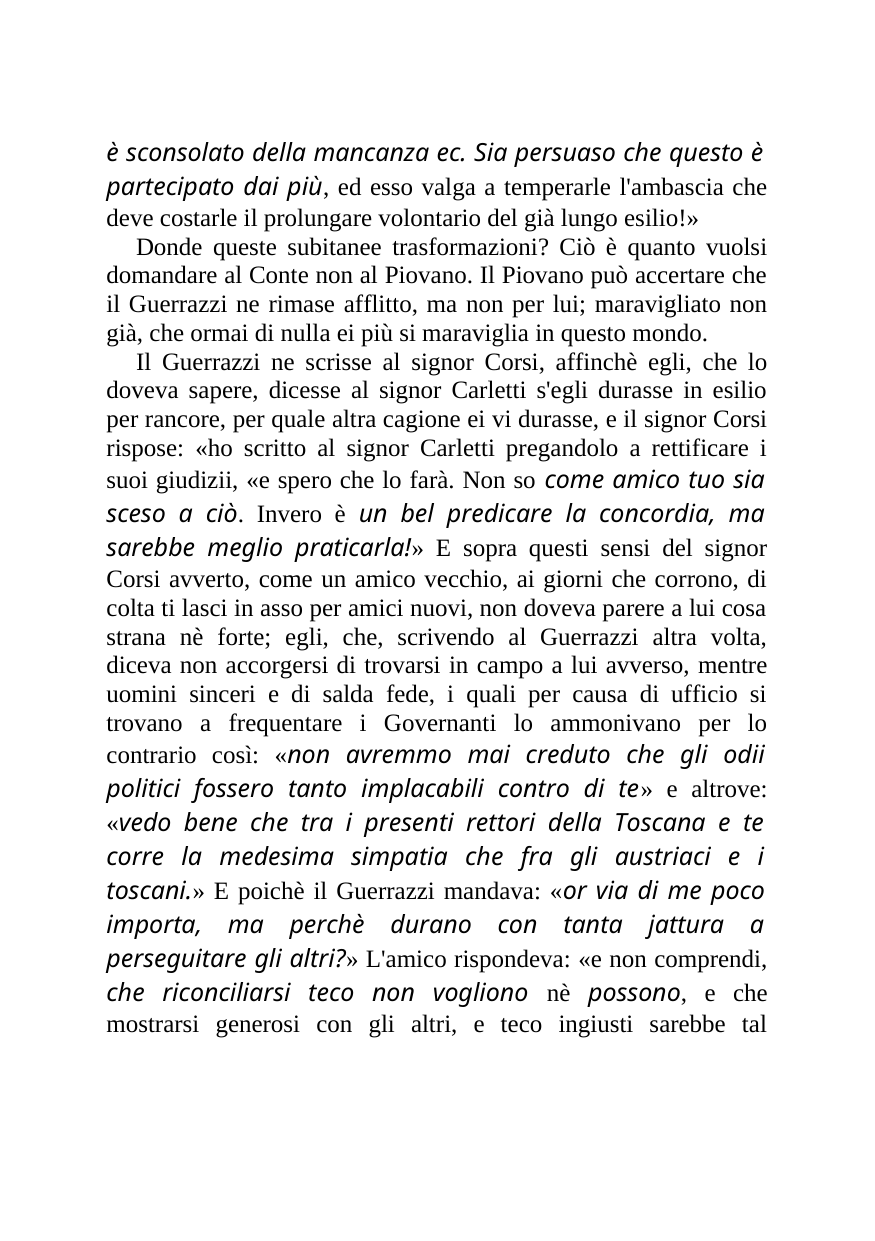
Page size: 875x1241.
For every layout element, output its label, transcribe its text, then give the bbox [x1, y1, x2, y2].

text Donde queste subitanee trasformazioni? Ciò è quanto vuolsi domandare al Conte non al Piovano. Il Piovano può accertare che il Guerrazzi ne rimase afflitto, ma non per lui; maravigliato non già, che ormai di nulla ei più si maraviglia in questo mondo. [106, 232, 768, 347]
text è sconsolato della mancanza ec. Sia persuaso che questo è partecipato dai più, ed esso valga a temperarle l'ambascia che deve costarle il prolungare volontario del già lungo esilio!» [106, 135, 768, 232]
text Il Guerrazzi ne scrisse al signor Corsi, affinchè egli, che lo doveva sapere, dicesse al signor Carletti s'egli durasse in esilio per rancore, per quale altra cagione ei vi durasse, e il signor Corsi rispose: «ho scritto al signor Carletti pregandolo a rettificare i suoi giudizii, «e spero che lo farà. Non so come amico tuo sia sceso a ciò. Invero è un bel predicare la concordia, ma sarebbe meglio praticarla!» E sopra questi sensi del signor Corsi avverto, come un amico vecchio, ai giorni che corrono, di colta ti lasci in asso per amici nuovi, non doveva parere a lui cosa strana nè forte; egli, che, scrivendo al Guerrazzi altra volta, diceva non accorgersi di trovarsi in campo a lui avverso, mentre uomini sinceri e di salda fede, i quali per causa di ufficio si trovano a frequentare i Governanti lo ammonivano per lo contrario così: «non avremmo mai creduto che gli odii politici fossero tanto implacabili contro di te» e altrove: «vedo bene che tra i presenti rettori della Toscana e te corre la medesima simpatia che fra gli austriaci e i toscani.» E poichè il Guerrazzi mandava: «or via di me poco importa, ma perchè durano con tanta jattura a perseguitare gli altri?» L'amico rispondeva: «e non comprendi, che riconciliarsi teco non vogliono nè possono, e che mostrarsi generosi con gli altri, e teco ingiusti sarebbe tal [106, 347, 768, 1038]
